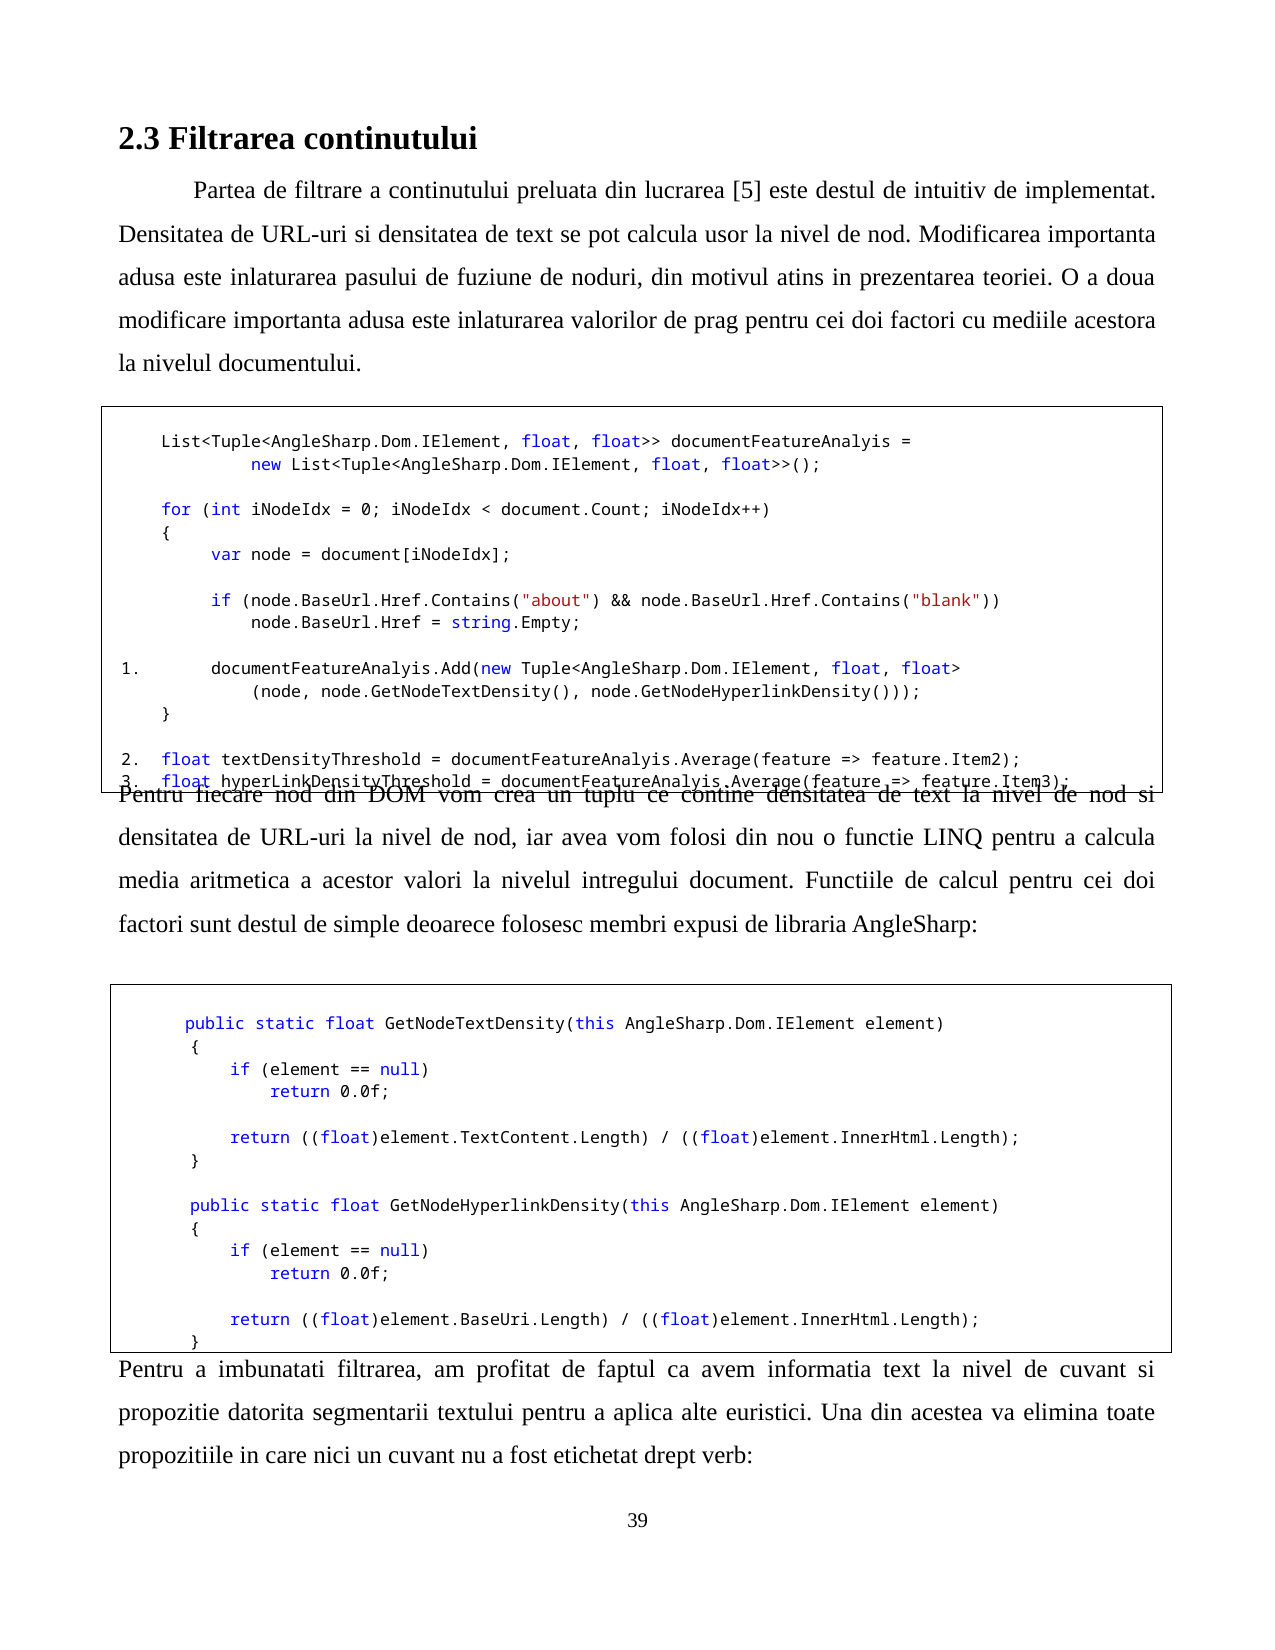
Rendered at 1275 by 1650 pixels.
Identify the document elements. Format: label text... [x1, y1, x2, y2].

subtitle 2.3 Filtrarea continutului [118, 118, 1157, 156]
subtitle Pentru a imbunatati filtrarea, am profitat de faptul ca avem informatia text la nivel de cuvant si propozitie datorita segmentarii textului pentru a aplica alte euristici. Una din acestea va elimina toate propozitiile in care nici un cuvant nu a fost etichetat drept verb: [118, 1354, 1157, 1469]
subtitle Partea de filtrare a continutului preluata din lucrarea [5] este destul de intuitiv de implementat. Densitatea de URL-uri si densitatea de text se pot calcula usor la nivel de nod. Modificarea importanta adusa este inlaturarea pasului de fuziune de noduri, din motivul atins in prezentarea teoriei. O a doua modificare importanta adusa este inlaturarea valorilor de prag pentru cei doi factori cu mediile acestora la nivelul documentului. [118, 176, 1157, 377]
subtitle Pentru fiecare nod din DOM vom crea un tuplu ce contine densitatea de text la nivel de nod si densitatea de URL-uri la nivel de nod, iar avea vom folosi din nou o functie LINQ pentru a calcula media aritmetica a acestor valori la nivelul intregului document. Functiile de calcul pentru cei doi factori sunt destul de simple deoarece folosesc membri expusi de libraria AngleSharp: [118, 793, 1157, 937]
